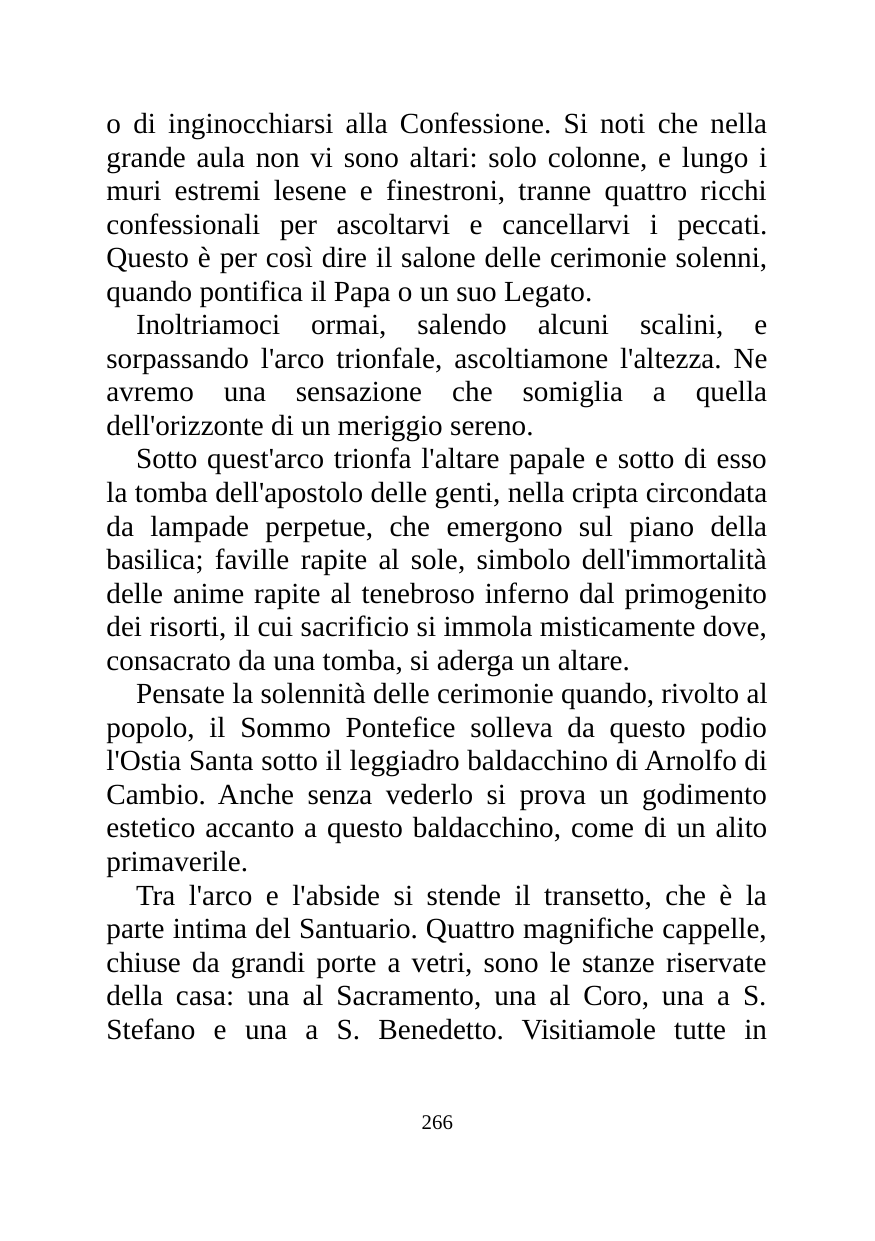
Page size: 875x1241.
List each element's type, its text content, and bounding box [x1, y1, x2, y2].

text Pensate la solennità delle cerimonie quando, rivolto al popolo, il Sommo Pontefice solleva da questo podio l'Ostia Santa sotto il leggiadro baldacchino di Arnolfo di Cambio. Anche senza vederlo si prova un godimento estetico accanto a questo baldacchino, come di un alito primaverile. [106, 676, 768, 878]
text Sotto quest'arco trionfa l'altare papale e sotto di esso la tomba dell'apostolo delle genti, nella cripta circondata da lampade perpetue, che emergono sul piano della basilica; faville rapite al sole, simbolo dell'immortalità delle anime rapite al tenebroso inferno dal primogenito dei risorti, il cui sacrificio si immola misticamente dove, consacrato da una tomba, si aderga un altare. [106, 442, 768, 676]
text Tra l'arco e l'abside si stende il transetto, che è la parte intima del Santuario. Quattro magnifiche cappelle, chiuse da grandi porte a vetri, sono le stanze riservate della casa: una al Sacramento, una al Coro, una a S. Stefano e una a S. Benedetto. Visitiamole tutte in [106, 878, 768, 1045]
text Inoltriamoci ormai, salendo alcuni scalini, e sorpassando l'arco trionfale, ascoltiamone l'altezza. Ne avremo una sensazione che somiglia a quella dell'orizzonte di un meriggio sereno. [106, 307, 768, 442]
text o di inginocchiarsi alla Confessione. Si noti che nella grande aula non vi sono altari: solo colonne, e lungo i muri estremi lesene e finestroni, tranne quattro ricchi confessionali per ascoltarvi e cancellarvi i peccati. Questo è per così dire il salone delle cerimonie solenni, quando pontifica il Papa o un suo Legato. [106, 106, 768, 307]
